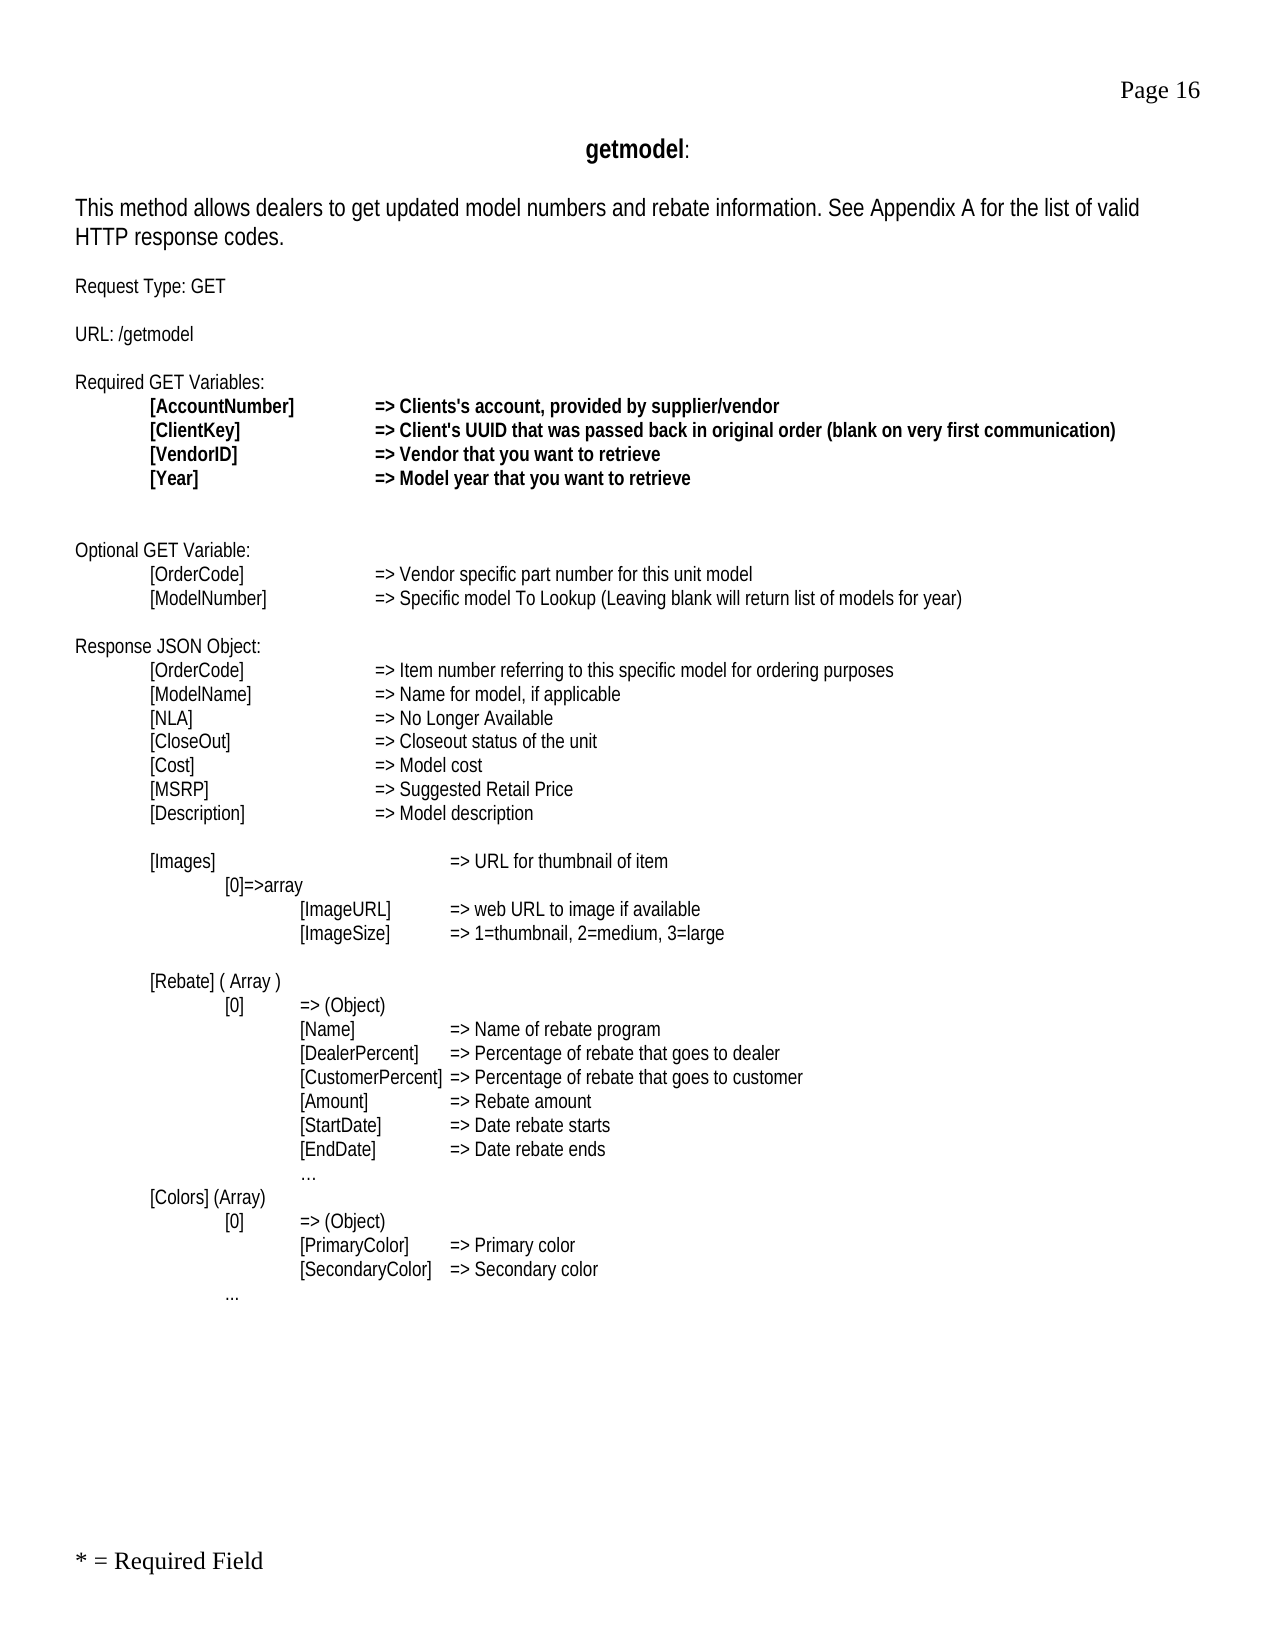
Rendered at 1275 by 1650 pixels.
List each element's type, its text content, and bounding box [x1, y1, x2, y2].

text [0] => (Object) [75, 993, 1200, 1017]
text [Description] => Model description [75, 801, 1200, 825]
text Optional GET Variable: [75, 538, 1200, 562]
text Required GET Variables: [75, 370, 1200, 394]
text … [75, 1161, 1200, 1184]
text [0] => (Object) [75, 1208, 1200, 1232]
text [ImageURL] => web URL to image if available [75, 897, 1200, 921]
text [SecondaryColor] => Secondary color [75, 1256, 1200, 1280]
text [CustomerPercent] => Percentage of rebate that goes to customer [75, 1065, 1200, 1089]
text [ModelNumber] => Specific model To Lookup (Leaving blank will return list of models for year) [75, 586, 1200, 609]
text getmodel: [75, 133, 1200, 164]
text [Rebate] ( Array ) [75, 969, 1200, 993]
text [Colors] (Array) [75, 1184, 1200, 1208]
text [0]=>array [75, 873, 1200, 897]
text Request Type: GET [75, 274, 1200, 298]
text [VendorID] => Vendor that you want to retrieve [75, 442, 1200, 466]
text [Cost] => Model cost [75, 753, 1200, 777]
text [Name] => Name of rebate program [75, 1017, 1200, 1041]
text [Year] => Model year that you want to retrieve [75, 466, 1200, 490]
text [PrimaryColor] => Primary color [75, 1232, 1200, 1256]
text ... [75, 1280, 1200, 1304]
text Response JSON Object: [75, 633, 1200, 657]
text [Amount] => Rebate amount [75, 1089, 1200, 1113]
text [StartDate] => Date rebate starts [75, 1113, 1200, 1137]
text This method allows dealers to get updated model numbers and rebate information. See Appendix A for the list of valid HTTP response codes. [75, 193, 1200, 250]
text [NLA] => No Longer Available [75, 705, 1200, 729]
text [DealerPercent] => Percentage of rebate that goes to dealer [75, 1041, 1200, 1065]
text [ModelName] => Name for model, if applicable [75, 681, 1200, 705]
text [MSRP] => Suggested Retail Price [75, 777, 1200, 801]
text [ClientKey] => Client's UUID that was passed back in original order (blank on very first communication) [75, 418, 1200, 442]
text [EndDate] => Date rebate ends [75, 1137, 1200, 1161]
text [OrderCode] => Vendor specific part number for this unit model [75, 562, 1200, 586]
text URL: /getmodel [75, 322, 1200, 346]
text [CloseOut] => Closeout status of the unit [75, 729, 1200, 753]
text [AccountNumber] => Clients's account, provided by supplier/vendor [75, 394, 1200, 418]
text [OrderCode] => Item number referring to this specific model for ordering purposes [75, 657, 1200, 681]
text [Images] => URL for thumbnail of item [75, 849, 1200, 873]
text [ImageSize] => 1=thumbnail, 2=medium, 3=large [75, 921, 1200, 945]
